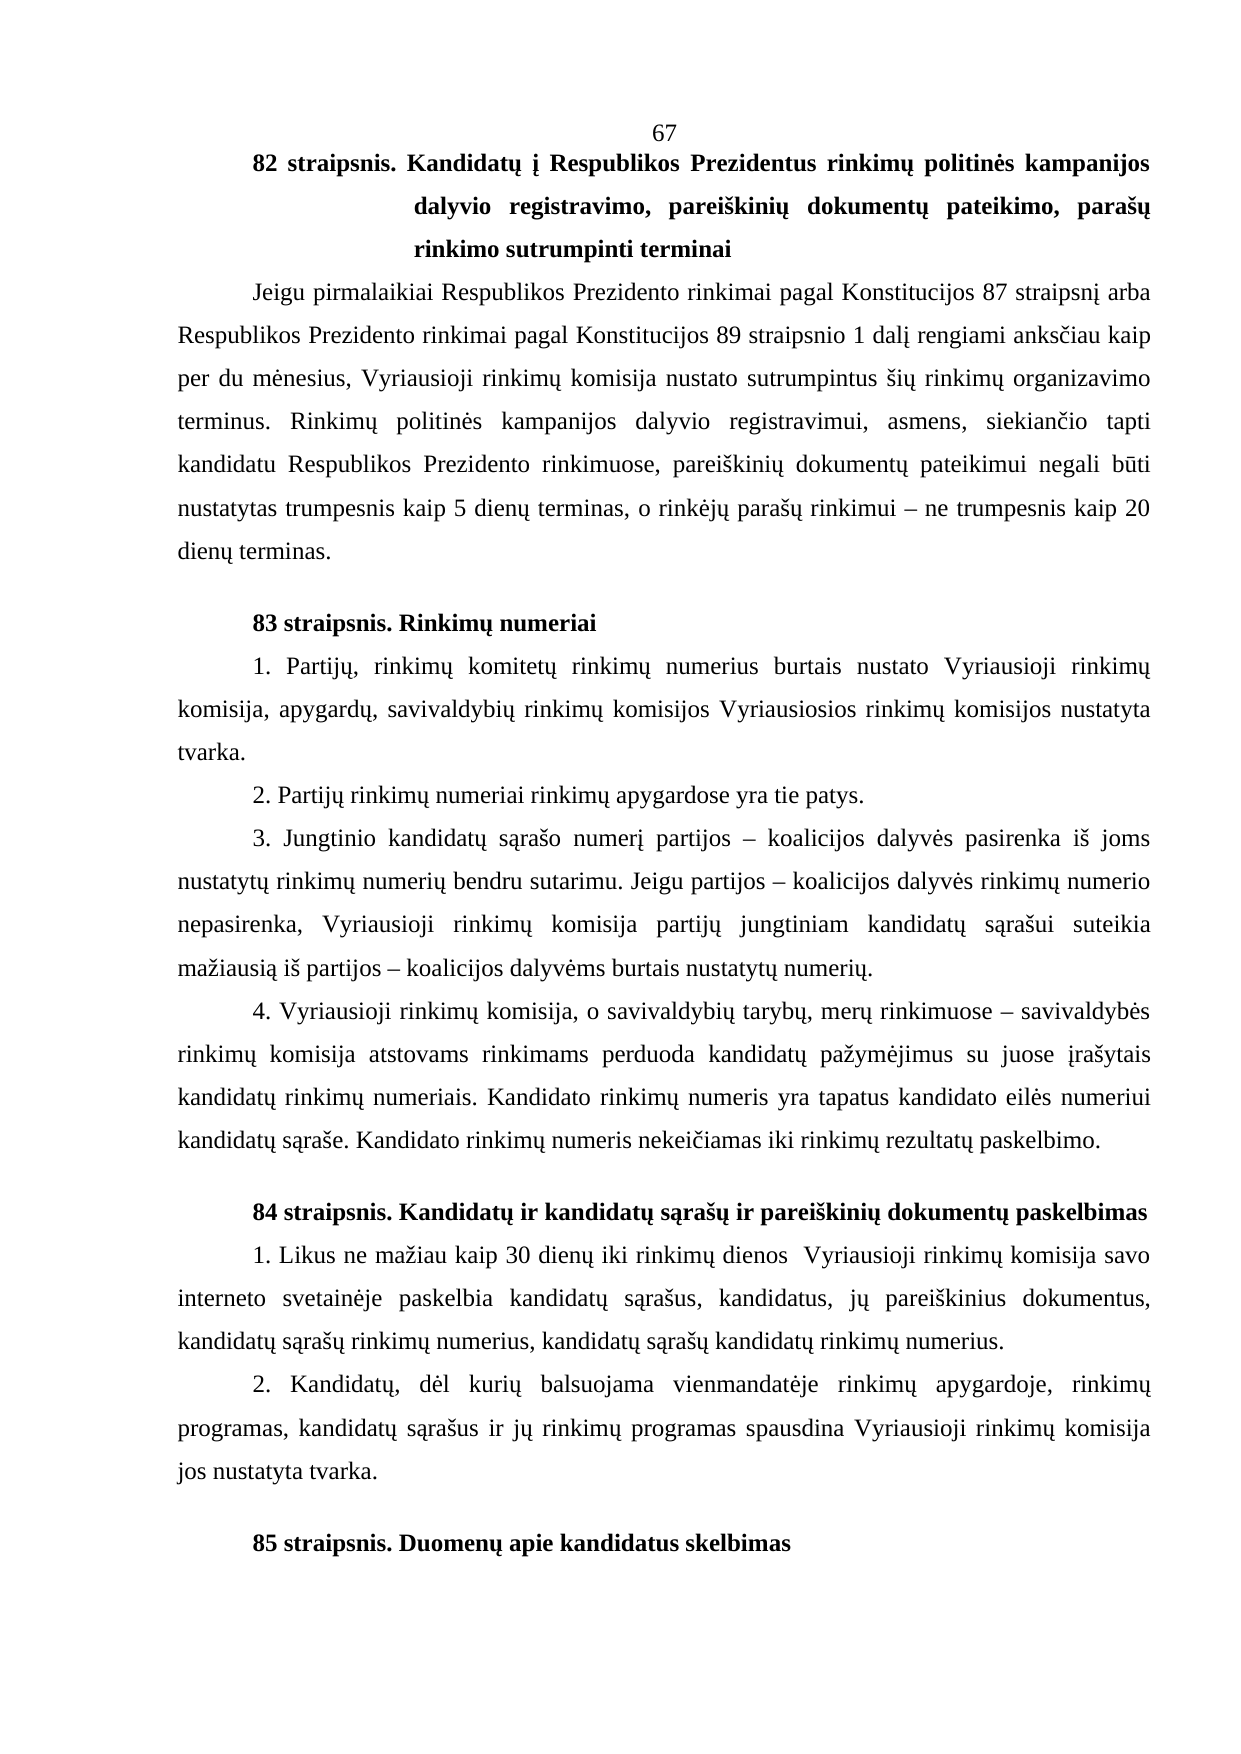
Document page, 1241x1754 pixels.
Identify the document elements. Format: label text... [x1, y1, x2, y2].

text 1. Partijų, rinkimų komitetų rinkimų numerius burtais nustato Vyriausioji rinkimų komisija, apygardų, savivaldybių rinkimų komisijos Vyriausiosios rinkimų komisijos nustatyta tvarka. [177, 651, 1152, 766]
text 85 straipsnis. Duomenų apie kandidatus skelbimas [177, 1528, 1152, 1556]
text 4. Vyriausioji rinkimų komisija, o savivaldybių tarybų, merų rinkimuose – savivaldybės rinkimų komisija atstovams rinkimams perduoda kandidatų pažymėjimus su juose įrašytais kandidatų rinkimų numeriais. Kandidato rinkimų numeris yra tapatus kandidato eilės numeriui kandidatų sąraše. Kandidato rinkimų numeris nekeičiamas iki rinkimų rezultatų paskelbimo. [177, 996, 1152, 1154]
subtitle 84 straipsnis. Kandidatų ir kandidatų sąrašų ir pareiškinių dokumentų paskelbimas [177, 1197, 1152, 1226]
text 1. Likus ne mažiau kaip 30 dienų iki rinkimų dienos Vyriausioji rinkimų komisija savo interneto svetainėje paskelbia kandidatų sąrašus, kandidatus, jų pareiškinius dokumentus, kandidatų sąrašų rinkimų numerius, kandidatų sąrašų kandidatų rinkimų numerius. [177, 1240, 1152, 1355]
text Jeigu pirmalaikiai Respublikos Prezidento rinkimai pagal Konstitucijos 87 straipsnį arba Respublikos Prezidento rinkimai pagal Konstitucijos 89 straipsnio 1 dalį rengiami anksčiau kaip per du mėnesius, Vyriausioji rinkimų komisija nustato sutrumpintus šių rinkimų organizavimo terminus. Rinkimų politinės kampanijos dalyvio registravimui, asmens, siekiančio tapti kandidatu Respublikos Prezidento rinkimuose, pareiškinių dokumentų pateikimui negali būti nustatytas trumpesnis kaip 5 dienų terminas, o rinkėjų parašų rinkimui – ne trumpesnis kaip 20 dienų terminas. [177, 277, 1152, 564]
subtitle 82 straipsnis. Kandidatų į Respublikos Prezidentus rinkimų politinės kampanijos dalyvio registravimo, pareiškinių dokumentų pateikimo, parašų rinkimo sutrumpinti terminai [252, 148, 1152, 263]
text 2. Partijų rinkimų numeriai rinkimų apygardose yra tie patys. [177, 780, 1152, 809]
subtitle 83 straipsnis. Rinkimų numeriai [177, 608, 1152, 636]
text 2. Kandidatų, dėl kurių balsuojama vienmandatėje rinkimų apygardoje, rinkimų programas, kandidatų sąrašus ir jų rinkimų programas spausdina Vyriausioji rinkimų komisija jos nustatyta tvarka. [177, 1369, 1152, 1484]
text 3. Jungtinio kandidatų sąrašo numerį partijos – koalicijos dalyvės pasirenka iš joms nustatytų rinkimų numerių bendru sutarimu. Jeigu partijos – koalicijos dalyvės rinkimų numerio nepasirenka, Vyriausioji rinkimų komisija partijų jungtiniam kandidatų sąrašui suteikia mažiausią iš partijos – koalicijos dalyvėms burtais nustatytų numerių. [177, 823, 1152, 981]
